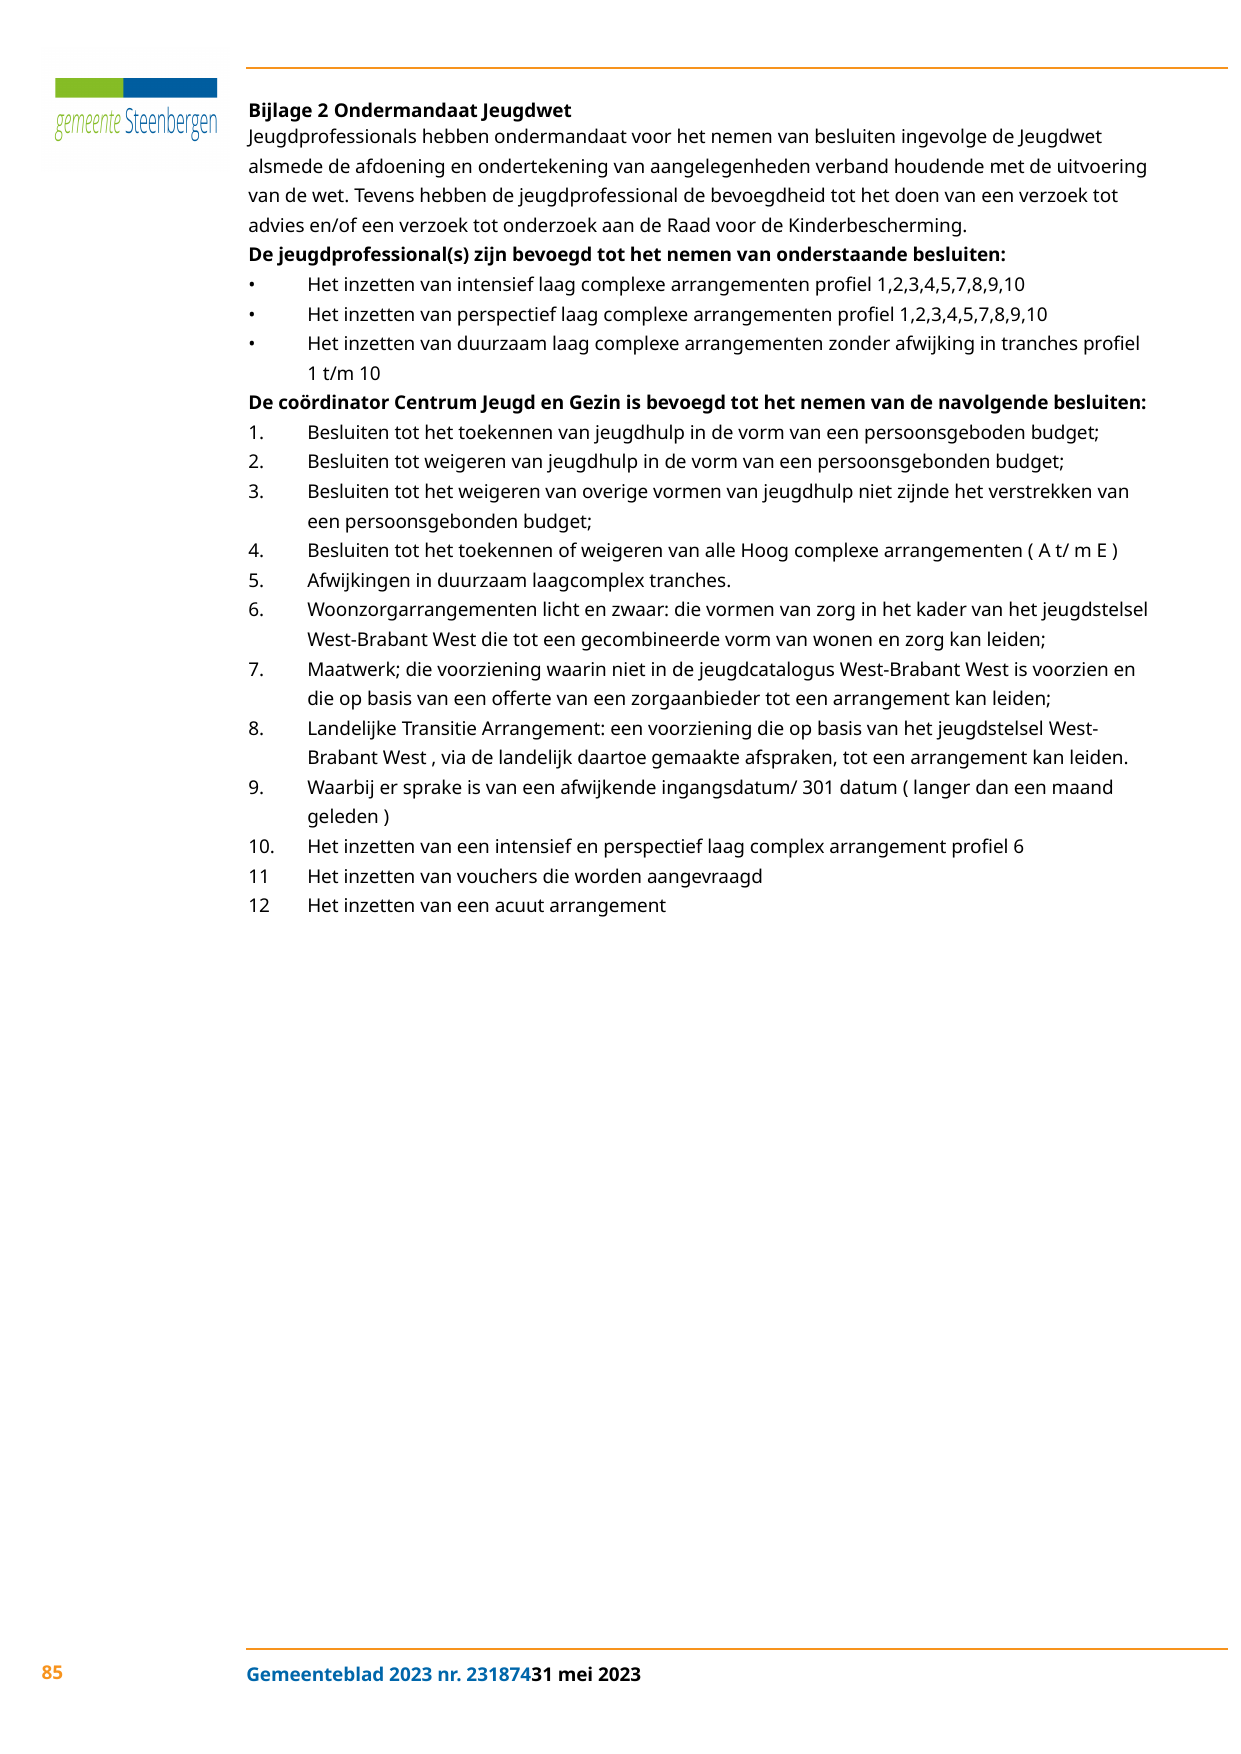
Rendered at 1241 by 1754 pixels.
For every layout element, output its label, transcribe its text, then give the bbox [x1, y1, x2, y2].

picture [41, 47, 231, 172]
list Het inzetten van duurzaam laag complexe arrangementen zonder afwijking in tranches profiel 1 t/m 10 [248, 330, 1152, 386]
list Het inzetten van een intensief en perspectief laag complex arrangement profiel 6 [248, 833, 1152, 859]
list Waarbij er sprake is van een afwijkende ingangsdatum/ 301 datum ( langer dan een maand geleden ) [248, 774, 1152, 829]
list Landelijke Transitie Arrangement: een voorziening die op basis van het jeugdstelsel West-Brabant West , via de landelijk daartoe gemaakte afspraken, tot een arrangement kan leiden. [248, 715, 1152, 770]
list Afwijkingen in duurzaam laagcomplex tranches. [248, 567, 1152, 593]
list Het inzetten van een acuut arrangement [248, 892, 1152, 918]
list Woonzorgarrangementen licht en zwaar: die vormen van zorg in het kader van het jeugdstelsel West-Brabant West die tot een gecombineerde vorm van wonen en zorg kan leiden; [248, 597, 1152, 652]
text Jeugdprofessionals hebben ondermandaat voor het nemen van besluiten ingevolge de Jeugdwet alsmede de afdoening en ondertekening van aangelegenheden verband houdende met de uitvoering van de wet. Tevens hebben de jeugdprofessional de bevoegdheid tot het doen van een verzoek tot advies en/of een verzoek tot onderzoek aan de Raad voor de Kinderbescherming. [248, 123, 1152, 238]
list Besluiten tot weigeren van jeugdhulp in de vorm van een persoonsgebonden budget; [248, 449, 1152, 474]
list Maatwerk; die voorziening waarin niet in de jeugdcatalogus West-Brabant West is voorzien en die op basis van een offerte van een zorgaanbieder tot een arrangement kan leiden; [248, 656, 1152, 711]
list Het inzetten van vouchers die worden aangevraagd [248, 863, 1152, 889]
list Besluiten tot het toekennen van jeugdhulp in de vorm van een persoonsgeboden budget; [248, 419, 1152, 445]
text Bijlage 2 Ondermandaat Jeugdwet [248, 95, 1152, 123]
list Het inzetten van intensief laag complexe arrangementen profiel 1,2,3,4,5,7,8,9,10 [248, 271, 1152, 297]
text De jeugdprofessional(s) zijn bevoegd tot het nemen van onderstaande besluiten: [248, 242, 1152, 267]
list Besluiten tot het weigeren van overige vormen van jeugdhulp niet zijnde het verstrekken van een persoonsgebonden budget; [248, 478, 1152, 534]
text De coördinator Centrum Jeugd en Gezin is bevoegd tot het nemen van de navolgende besluiten: [248, 389, 1152, 415]
list Het inzetten van perspectief laag complexe arrangementen profiel 1,2,3,4,5,7,8,9,10 [248, 301, 1152, 327]
list Besluiten tot het toekennen of weigeren van alle Hoog complexe arrangementen ( A t/ m E ) [248, 537, 1152, 563]
